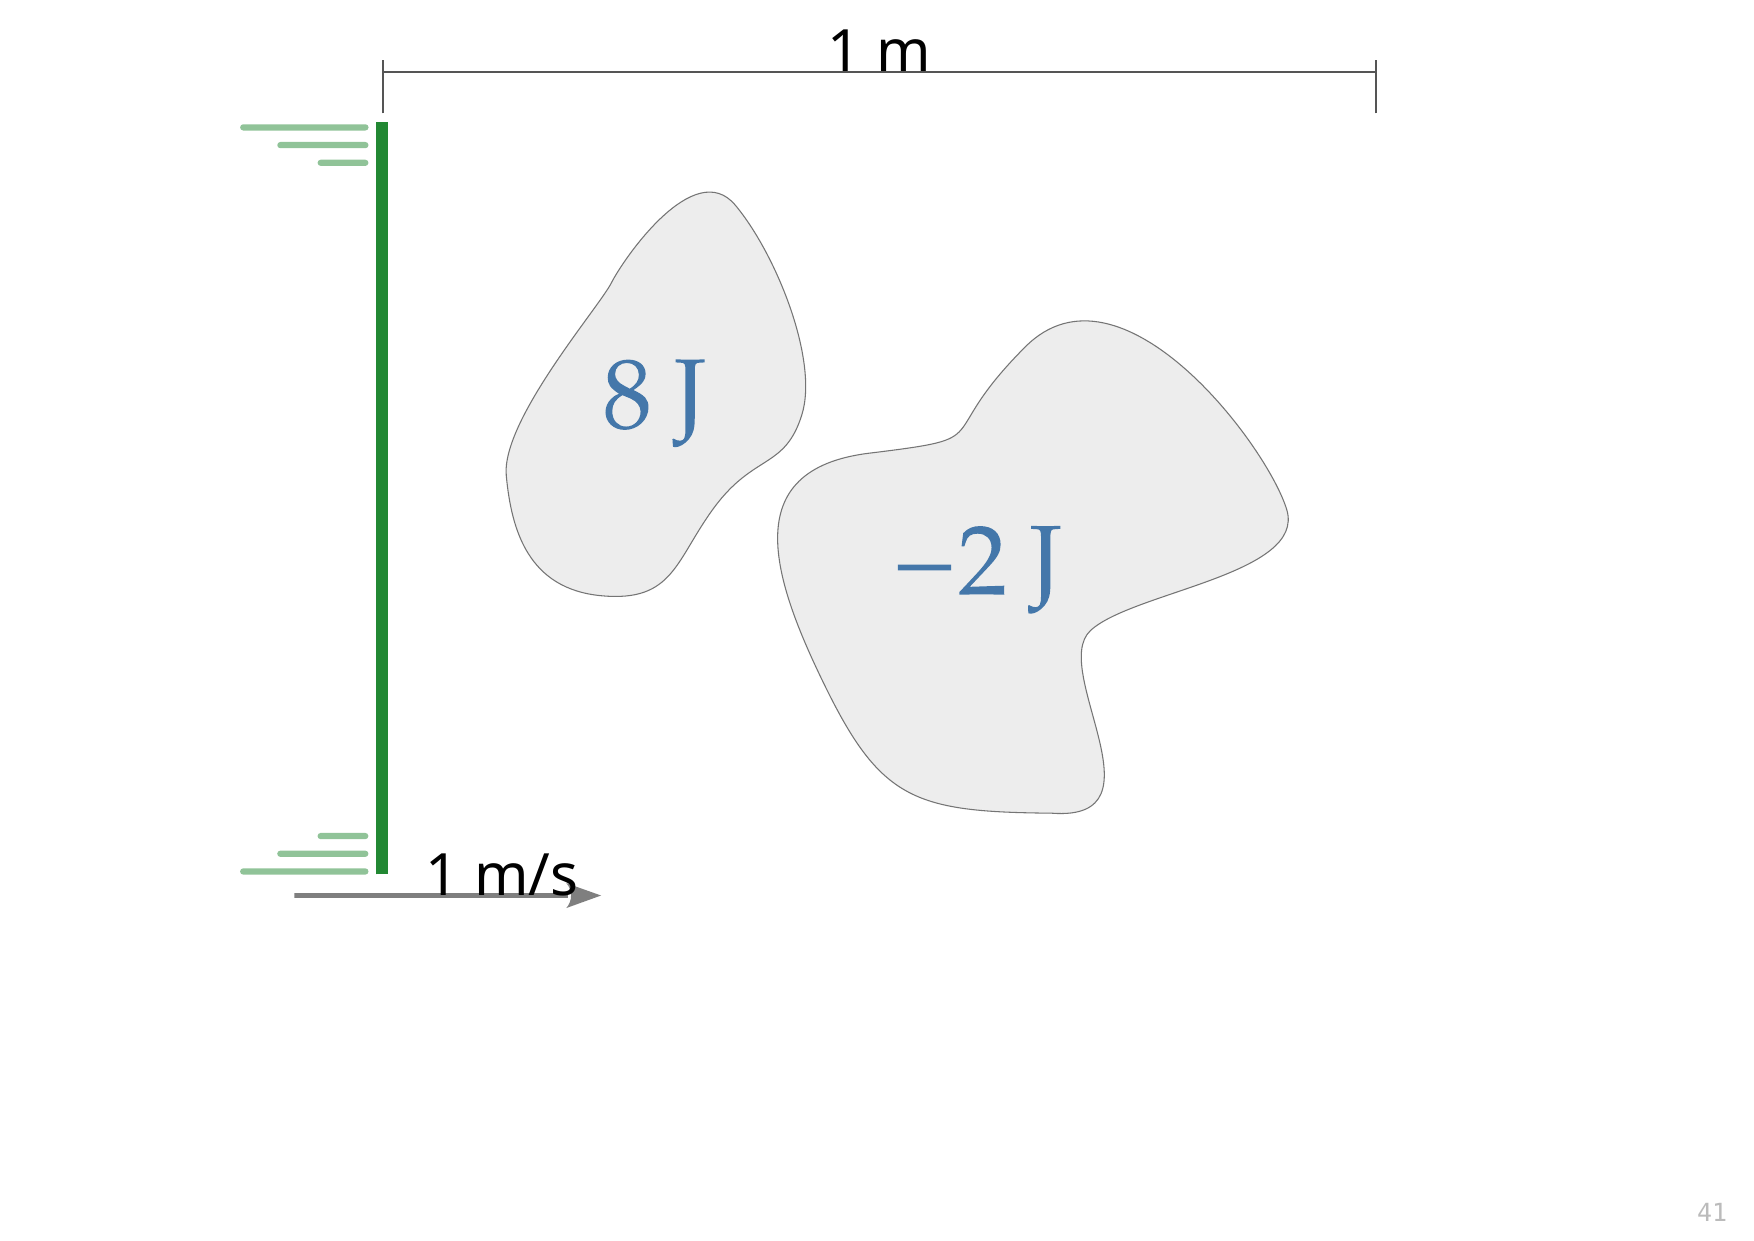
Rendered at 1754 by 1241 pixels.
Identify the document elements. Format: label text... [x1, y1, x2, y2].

text_box 1 m/s [410, 825, 596, 899]
text_box [506, 192, 806, 597]
text_box [777, 320, 1289, 814]
